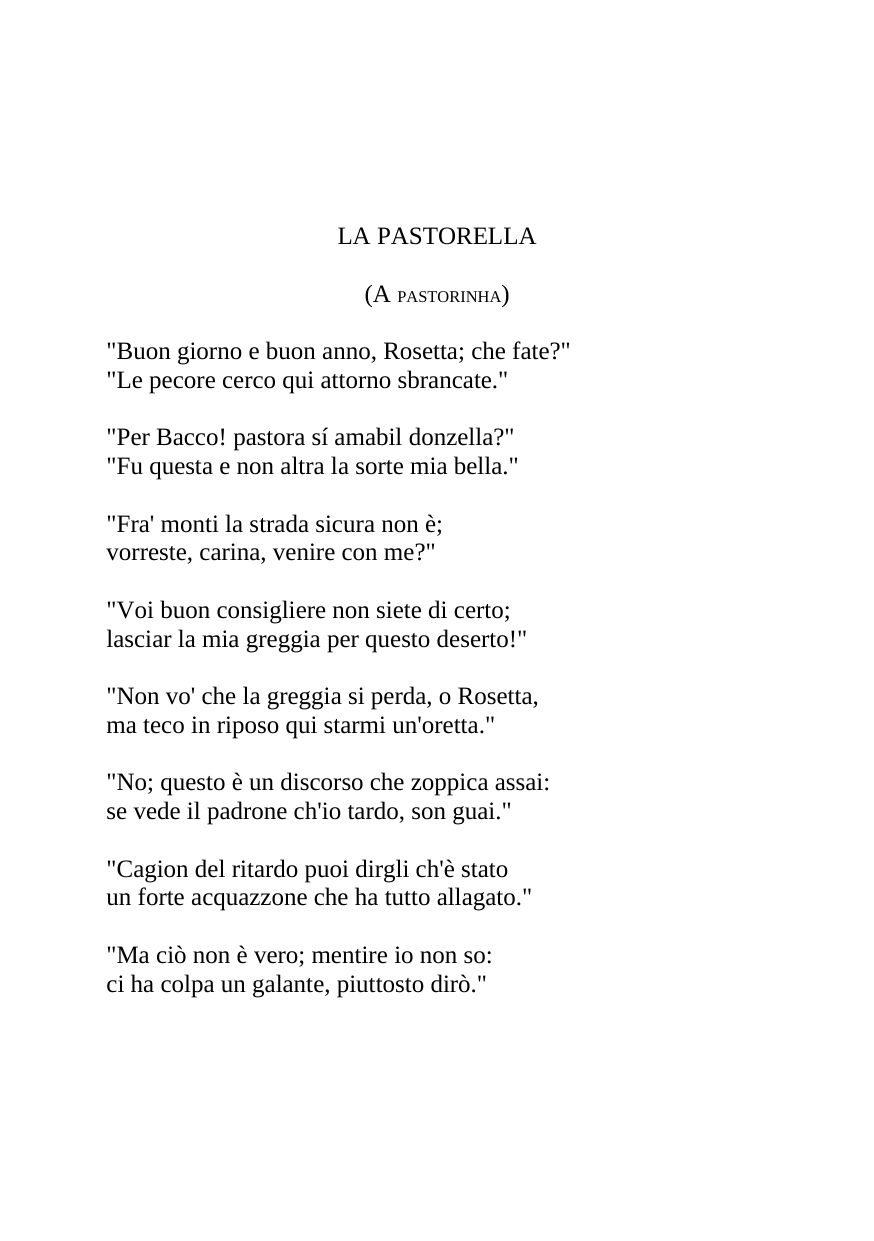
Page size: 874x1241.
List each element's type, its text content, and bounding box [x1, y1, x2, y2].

text "No; questo è un discorso che zoppica assai: [106, 767, 768, 796]
text ma teco in riposo qui starmi un'oretta." [106, 710, 768, 739]
text "Fra' monti la strada sicura non è; [106, 509, 768, 537]
text vorreste, carina, venire con me?" [106, 537, 768, 566]
text "Non vo' che la greggia si perda, o Rosetta, [106, 681, 768, 710]
text "Cagion del ritardo puoi dirgli ch'è stato [106, 854, 768, 882]
text lasciar la mia greggia per questo deserto!" [106, 624, 768, 652]
text "Ma ciò non è vero; mentire io non so: [106, 940, 768, 969]
text "Buon giorno e buon anno, Rosetta; che fate?" [106, 336, 768, 365]
text LA PASTORELLA [106, 221, 768, 250]
text (A pastorinha) [106, 279, 768, 307]
text "Fu questa e non altra la sorte mia bella." [106, 451, 768, 480]
text "Le pecore cerco qui attorno sbrancate." [106, 365, 768, 394]
text "Per Bacco! pastora sí amabil donzella?" [106, 422, 768, 451]
text ci ha colpa un galante, piuttosto dirò." [106, 969, 768, 997]
text se vede il padrone ch'io tardo, son guai." [106, 796, 768, 825]
text un forte acquazzone che ha tutto allagato." [106, 882, 768, 911]
text "Voi buon consigliere non siete di certo; [106, 595, 768, 624]
